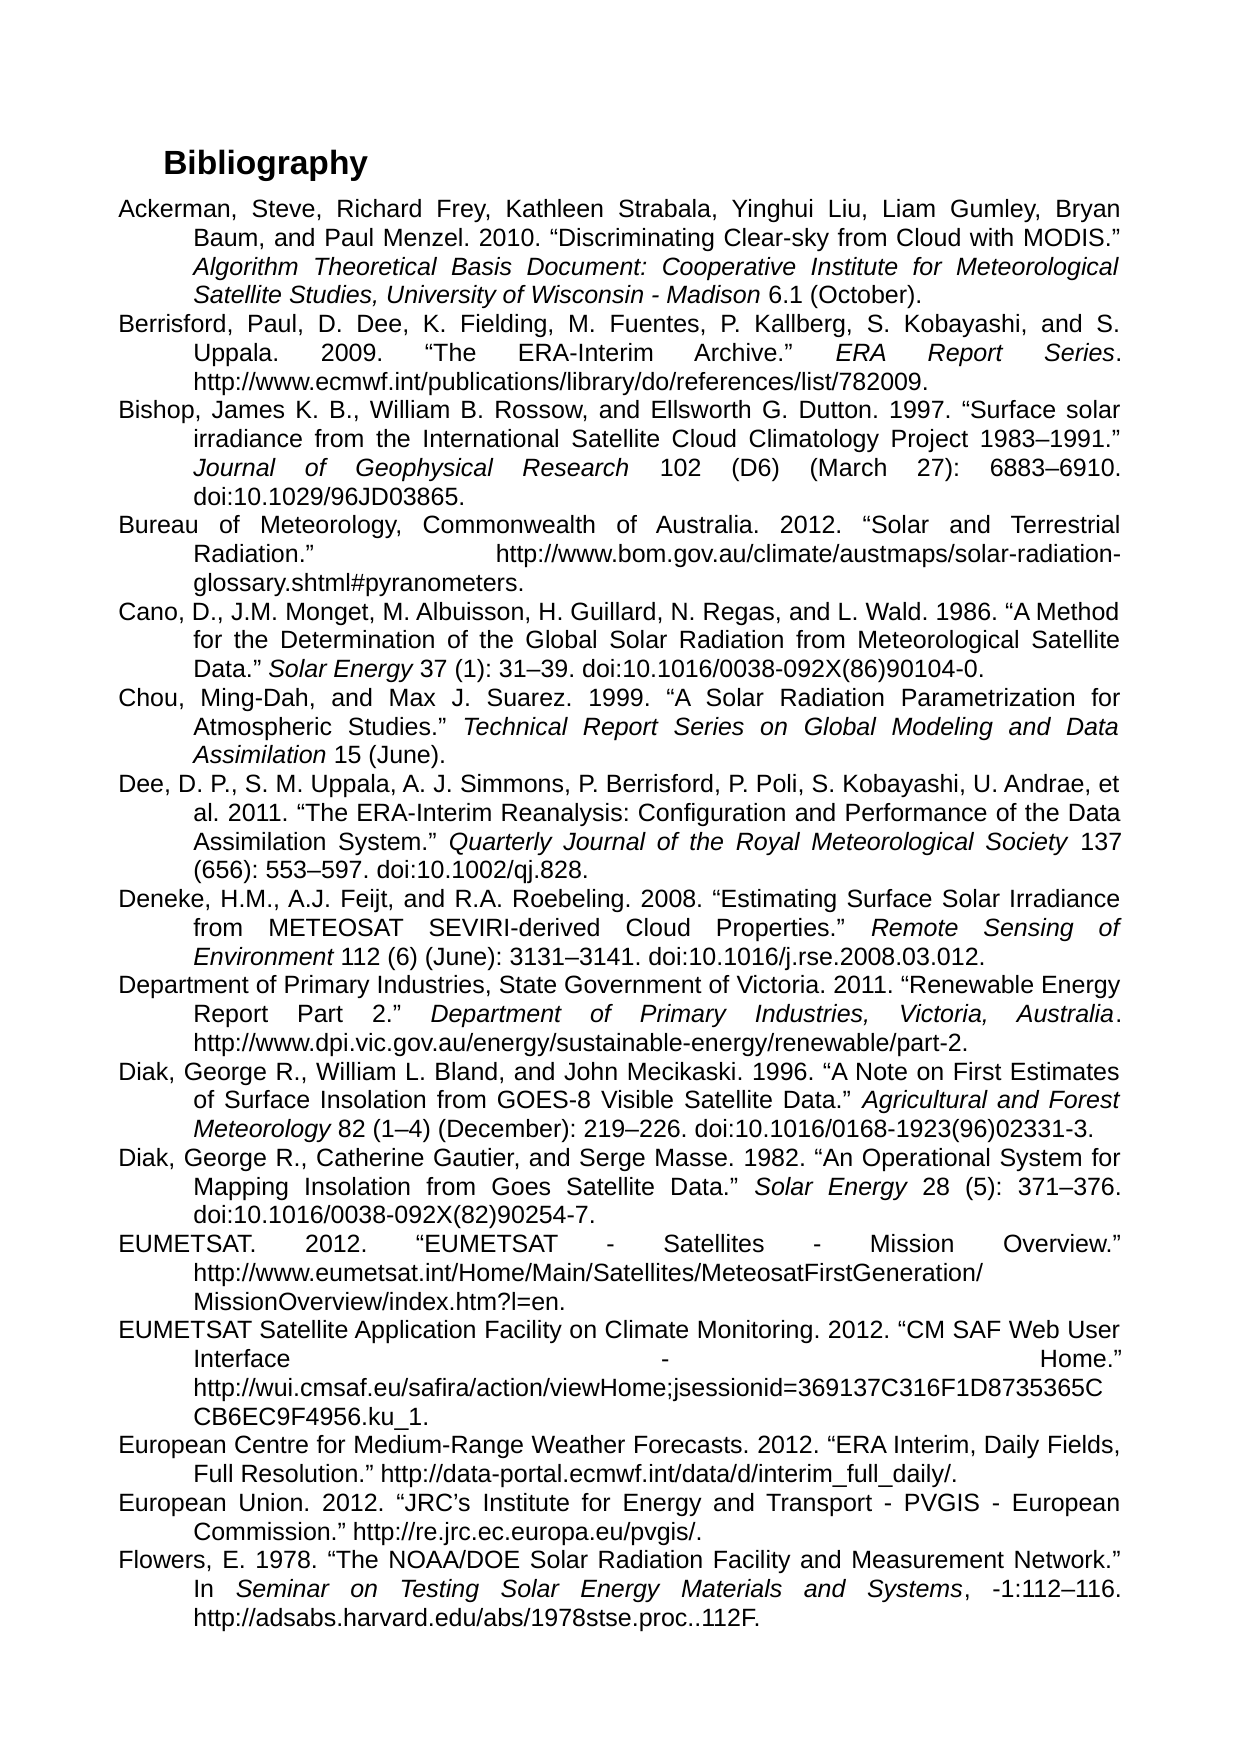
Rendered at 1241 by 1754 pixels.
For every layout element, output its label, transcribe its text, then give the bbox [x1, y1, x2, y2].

text Diak, George R., William L. Bland, and John Mecikaski. 1996. “A Note on First Estimates of Surface Insolation from GOES-8 Visible Satellite Data.” Agricultural and Forest Meteorology 82 (1–4) (December): 219–226. doi:10.1016/0168-1923(96)02331-3. [118, 1057, 1122, 1143]
text European Centre for Medium-Range Weather Forecasts. 2012. “ERA Interim, Daily Fields, Full Resolution.” http://data-portal.ecmwf.int/data/d/interim_full_daily/. [118, 1431, 1122, 1488]
text Ackerman, Steve, Richard Frey, Kathleen Strabala, Yinghui Liu, Liam Gumley, Bryan Baum, and Paul Menzel. 2010. “Discriminating Clear-sky from Cloud with MODIS.” Algorithm Theoretical Basis Document: Cooperative Institute for Meteorological Satellite Studies, University of Wisconsin - Madison 6.1 (October). [118, 194, 1122, 309]
text Bureau of Meteorology, Commonwealth of Australia. 2012. “Solar and Terrestrial Radiation.” http://www.bom.gov.au/climate/austmaps/solar-radiation-glossary.shtml#pyranometers. [118, 511, 1122, 597]
text European Union. 2012. “JRC’s Institute for Energy and Transport - PVGIS - European Commission.” http://re.jrc.ec.europa.eu/pvgis/. [118, 1488, 1122, 1546]
text Deneke, H.M., A.J. Feijt, and R.A. Roebeling. 2008. “Estimating Surface Solar Irradiance from METEOSAT SEVIRI-derived Cloud Properties.” Remote Sensing of Environment 112 (6) (June): 3131–3141. doi:10.1016/j.rse.2008.03.012. [118, 884, 1122, 971]
text Berrisford, Paul, D. Dee, K. Fielding, M. Fuentes, P. Kallberg, S. Kobayashi, and S. Uppala. 2009. “The ERA-Interim Archive.” ERA Report Series. http://www.ecmwf.int/publications/library/do/references/list/782009. [118, 309, 1122, 396]
text Flowers, E. 1978. “The NOAA/DOE Solar Radiation Facility and Measurement Network.” In Seminar on Testing Solar Energy Materials and Systems, -1:112–116. http://adsabs.harvard.edu/abs/1978stse.proc..112F. [118, 1546, 1122, 1632]
text Diak, George R., Catherine Gautier, and Serge Masse. 1982. “An Operational System for Mapping Insolation from Goes Satellite Data.” Solar Energy 28 (5): 371–376. doi:10.1016/0038-092X(82)90254-7. [118, 1143, 1122, 1229]
text EUMETSAT. 2012. “EUMETSAT - Satellites - Mission Overview.” http://www.eumetsat.int/Home/Main/Satellites/MeteosatFirstGeneration/MissionOverview/index.htm?l=en. [118, 1229, 1122, 1316]
text Chou, Ming-Dah, and Max J. Suarez. 1999. “A Solar Radiation Parametrization for Atmospheric Studies.” Technical Report Series on Global Modeling and Data Assimilation 15 (June). [118, 683, 1122, 769]
text Department of Primary Industries, State Government of Victoria. 2011. “Renewable Energy Report Part 2.” Department of Primary Industries, Victoria, Australia. http://www.dpi.vic.gov.au/energy/sustainable-energy/renewable/part-2. [118, 971, 1122, 1057]
text EUMETSAT Satellite Application Facility on Climate Monitoring. 2012. “CM SAF Web User Interface - Home.” http://wui.cmsaf.eu/safira/action/viewHome;jsessionid=369137C316F1D8735365CCB6EC9F4956.ku_1. [118, 1316, 1122, 1431]
text Bishop, James K. B., William B. Rossow, and Ellsworth G. Dutton. 1997. “Surface solar irradiance from the International Satellite Cloud Climatology Project 1983–1991.” Journal of Geophysical Research 102 (D6) (March 27): 6883–6910. doi:10.1029/96JD03865. [118, 396, 1122, 511]
text Dee, D. P., S. M. Uppala, A. J. Simmons, P. Berrisford, P. Poli, S. Kobayashi, U. Andrae, et al. 2011. “The ERA-Interim Reanalysis: Configuration and Performance of the Data Assimilation System.” Quarterly Journal of the Royal Meteorological Society 137 (656): 553–597. doi:10.1002/qj.828. [118, 769, 1122, 884]
text Cano, D., J.M. Monget, M. Albuisson, H. Guillard, N. Regas, and L. Wald. 1986. “A Method for the Determination of the Global Solar Radiation from Meteorological Satellite Data.” Solar Energy 37 (1): 31–39. doi:10.1016/0038-092X(86)90104-0. [118, 597, 1122, 683]
subtitle Bibliography [118, 143, 1122, 182]
